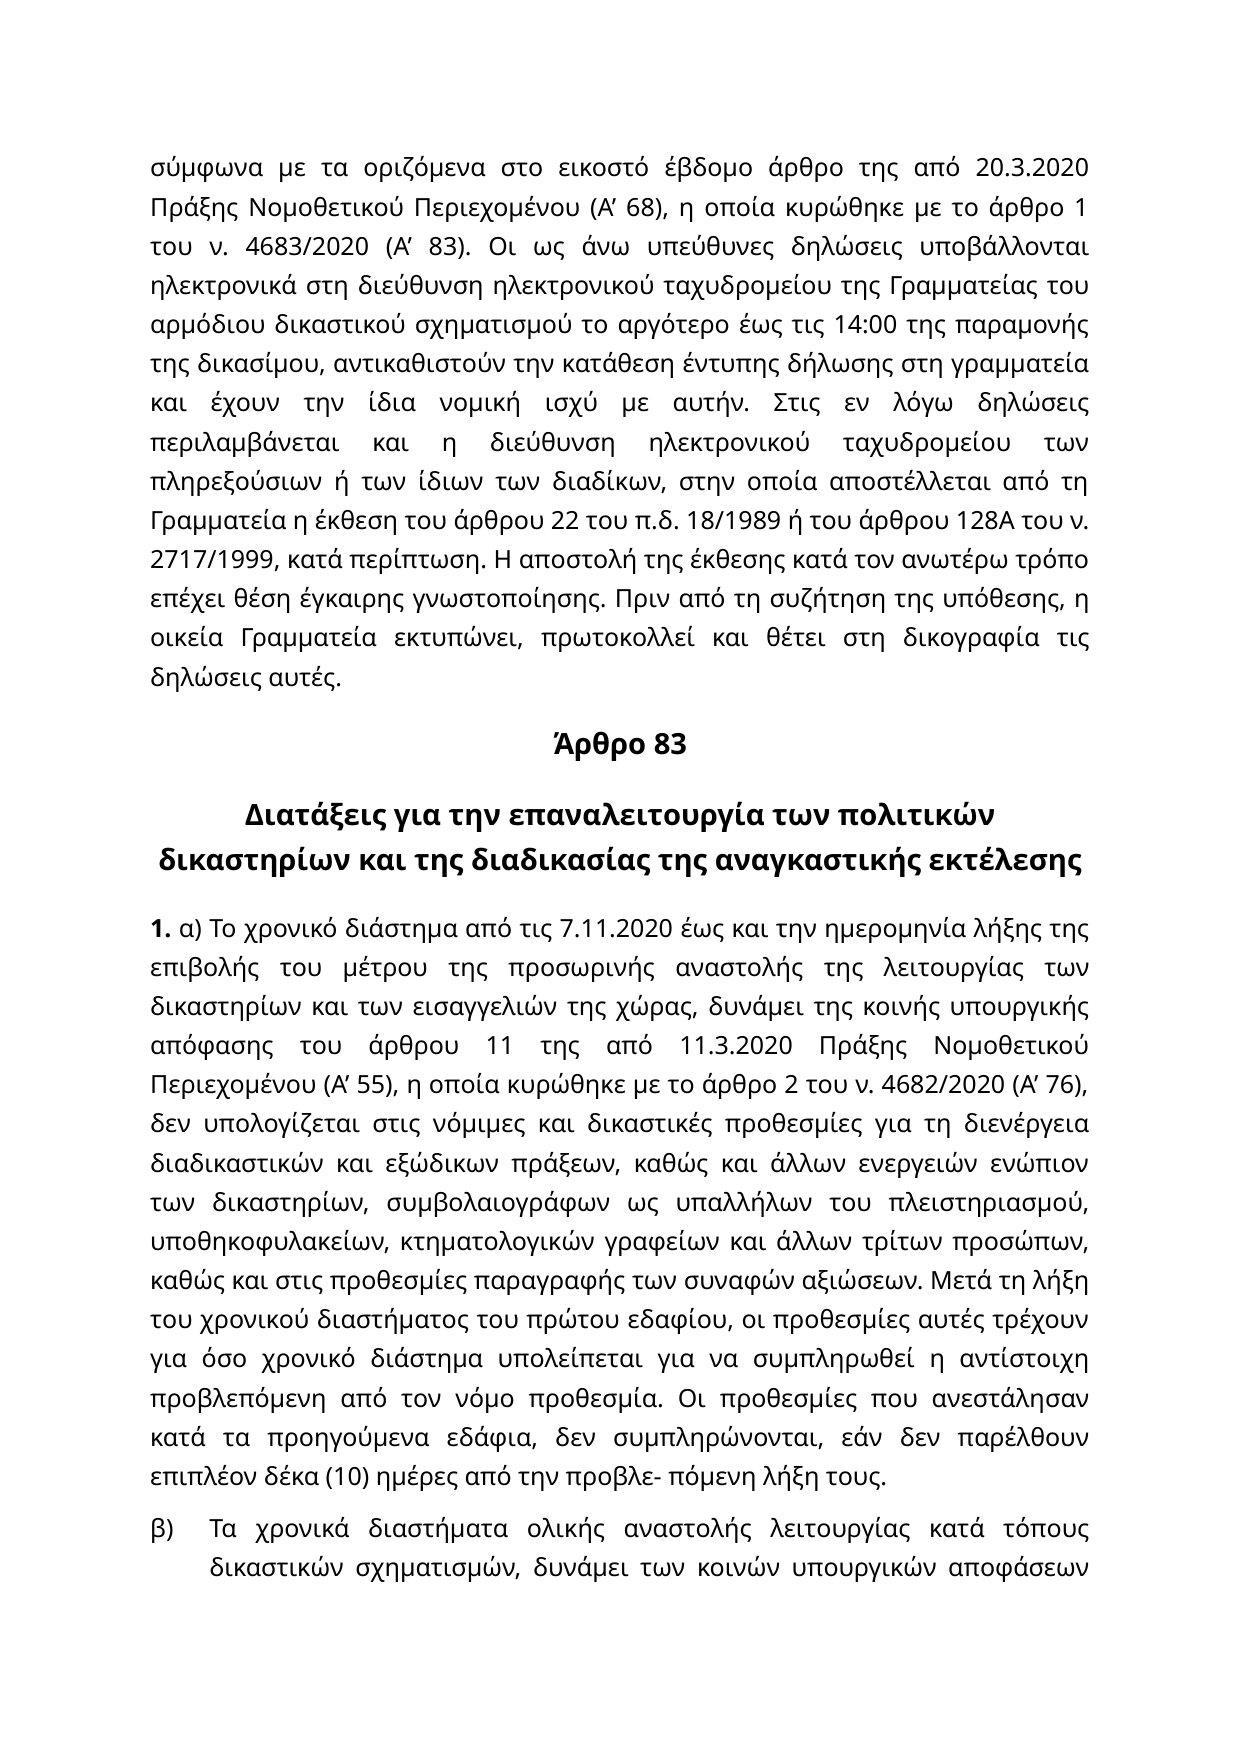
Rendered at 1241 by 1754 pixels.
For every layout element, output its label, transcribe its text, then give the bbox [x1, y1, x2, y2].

text 1. α) Το χρονικό διάστημα από τις 7.11.2020 έως και την ημερομηνία λήξης της επιβολής του μέτρου της προσωρινής αναστολής της λειτουργίας των δικαστηρίων και των εισαγγελιών της χώρας, δυνάμει της κοινής υπουργικής απόφασης του άρθρου 11 της από 11.3.2020 Πράξης Νομοθετικού Περιεχομένου (Α’ 55), η οποία κυρώθηκε με το άρθρο 2 του ν. 4682/2020 (Α’ 76), δεν υπολογίζεται στις νόμιμες και δικαστικές προθεσμίες για τη διενέργεια διαδικαστικών και εξώδικων πράξεων, καθώς και άλλων ενεργειών ενώπιον των δικαστηρίων, συμβολαιογράφων ως υπαλλήλων του πλειστηριασμού, υποθηκοφυλακείων, κτηματολογικών γραφείων και άλλων τρίτων προσώπων, καθώς και στις προθεσμίες παραγραφής των συναφών αξιώσεων. Μετά τη λήξη του χρονικού διαστήματος του πρώτου εδαφίου, οι προθεσμίες αυτές τρέχουν για όσο χρονικό διάστημα υπολείπεται για να συμπληρωθεί η αντίστοιχη προβλεπόμενη από τον νόμο προθεσμία. Οι προθεσμίες που ανεστάλησαν κατά τα προηγούμενα εδάφια, δεν συμπληρώνονται, εάν δεν παρέλθουν επιπλέον δέκα (10) ημέρες από την προβλε- πόμενη λήξη τους. [150, 910, 1090, 1493]
subtitle Άρθρο 83 [150, 723, 1090, 763]
subtitle Διατάξεις για την επαναλειτουργία των πολιτικών δικαστηρίων και της διαδικασίας της αναγκαστικής εκτέλεσης [150, 794, 1090, 879]
text σύμφωνα με τα οριζόμενα στο εικοστό έβδομο άρθρο της από 20.3.2020 Πράξης Νομοθετικού Περιεχομένου (Α’ 68), η οποία κυρώθηκε με το άρθρο 1 του ν. 4683/2020 (Α’ 83). Οι ως άνω υπεύθυνες δηλώσεις υποβάλλονται ηλεκτρονικά στη διεύθυνση ηλεκτρονικού ταχυδρομείου της Γραμματείας του αρμόδιου δικαστικού σχηματισμού το αργότερο έως τις 14:00 της παραμονής της δικασίμου, αντικαθιστούν την κατάθεση έντυπης δήλωσης στη γραμματεία και έχουν την ίδια νομική ισχύ με αυτήν. Στις εν λόγω δηλώσεις περιλαμβάνεται και η διεύθυνση ηλεκτρονικού ταχυδρομείου των πληρεξούσιων ή των ίδιων των διαδίκων, στην οποία αποστέλλεται από τη Γραμματεία η έκθεση του άρθρου 22 του π.δ. 18/1989 ή του άρθρου 128Α του ν. 2717/1999, κατά περίπτωση. Η αποστολή της έκθεσης κατά τον ανωτέρω τρόπο επέχει θέση έγκαιρης γνωστοποίησης. Πριν από τη συζήτηση της υπόθεσης, η οικεία Γραμματεία εκτυπώνει, πρωτοκολλεί και θέτει στη δικογραφία τις δηλώσεις αυτές. [150, 150, 1090, 693]
list β) Τα χρονικά διαστήματα ολικής αναστολής λειτουργίας κατά τόπους δικαστικών σχηματισμών, δυνάμει των κοινών υπουργικών αποφάσεων [150, 1510, 1090, 1583]
